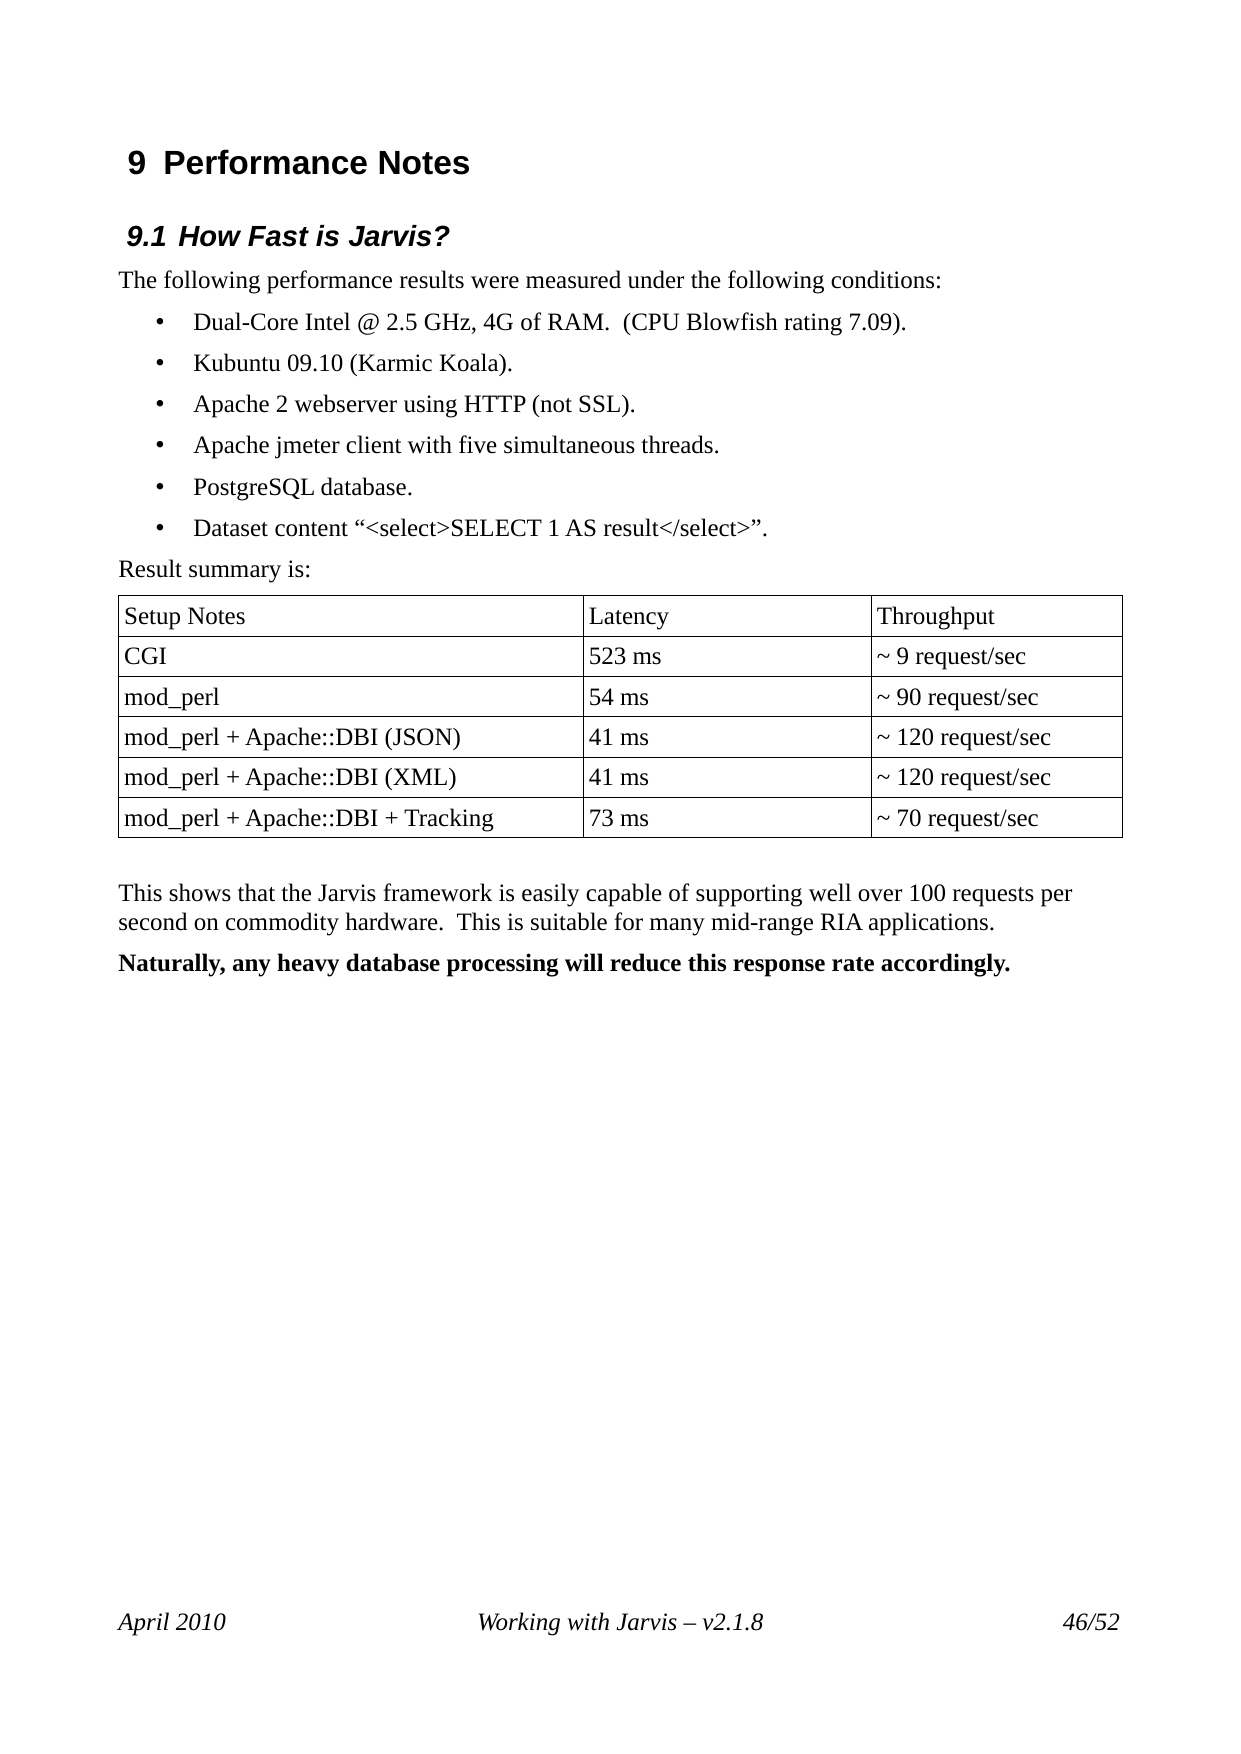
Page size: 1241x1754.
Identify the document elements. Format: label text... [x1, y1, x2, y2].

subtitle How Fast is Jarvis? [118, 219, 1122, 253]
list Apache jmeter client with five simultaneous threads. [156, 430, 1122, 459]
table_cell 41 ms [584, 758, 871, 797]
table_cell mod_perl + Apache::DBI (JSON) [119, 717, 583, 757]
table_cell 73 ms [584, 798, 871, 837]
table_cell 54 ms [584, 677, 871, 716]
table_cell ~ 120 request/sec [872, 758, 1122, 797]
table_header Latency [584, 596, 871, 636]
list PostgreSQL database. [156, 472, 1122, 500]
subtitle Performance Notes [118, 143, 1122, 182]
table_cell 41 ms [584, 717, 871, 757]
text The following performance results were measured under the following conditions: [118, 265, 1122, 294]
table_header Setup Notes [119, 596, 583, 636]
text Result summary is: [118, 554, 1122, 583]
list Dual-Core Intel @ 2.5 GHz, 4G of RAM. (CPU Blowfish rating 7.09). [156, 307, 1122, 335]
table_cell mod_perl + Apache::DBI + Tracking [119, 798, 583, 837]
table_cell ~ 70 request/sec [872, 798, 1122, 837]
list Apache 2 webserver using HTTP (not SSL). [156, 389, 1122, 418]
table_cell mod_perl + Apache::DBI (XML) [119, 758, 583, 797]
table_cell ~ 120 request/sec [872, 717, 1122, 757]
text Naturally, any heavy database processing will reduce this response rate accordingly. [118, 948, 1122, 977]
list Dataset content “<select>SELECT 1 AS result</select>”. [156, 513, 1122, 542]
table_cell ~ 9 request/sec [872, 637, 1122, 676]
table_cell CGI [119, 637, 583, 676]
table_cell mod_perl [119, 677, 583, 716]
table_header Throughput [872, 596, 1122, 636]
table_cell ~ 90 request/sec [872, 677, 1122, 716]
text This shows that the Jarvis framework is easily capable of supporting well over 100 requests per second on commodity hardware. This is suitable for many mid-range RIA applications. [118, 878, 1122, 936]
list Kubuntu 09.10 (Karmic Koala). [156, 348, 1122, 377]
table_cell 523 ms [584, 637, 871, 676]
